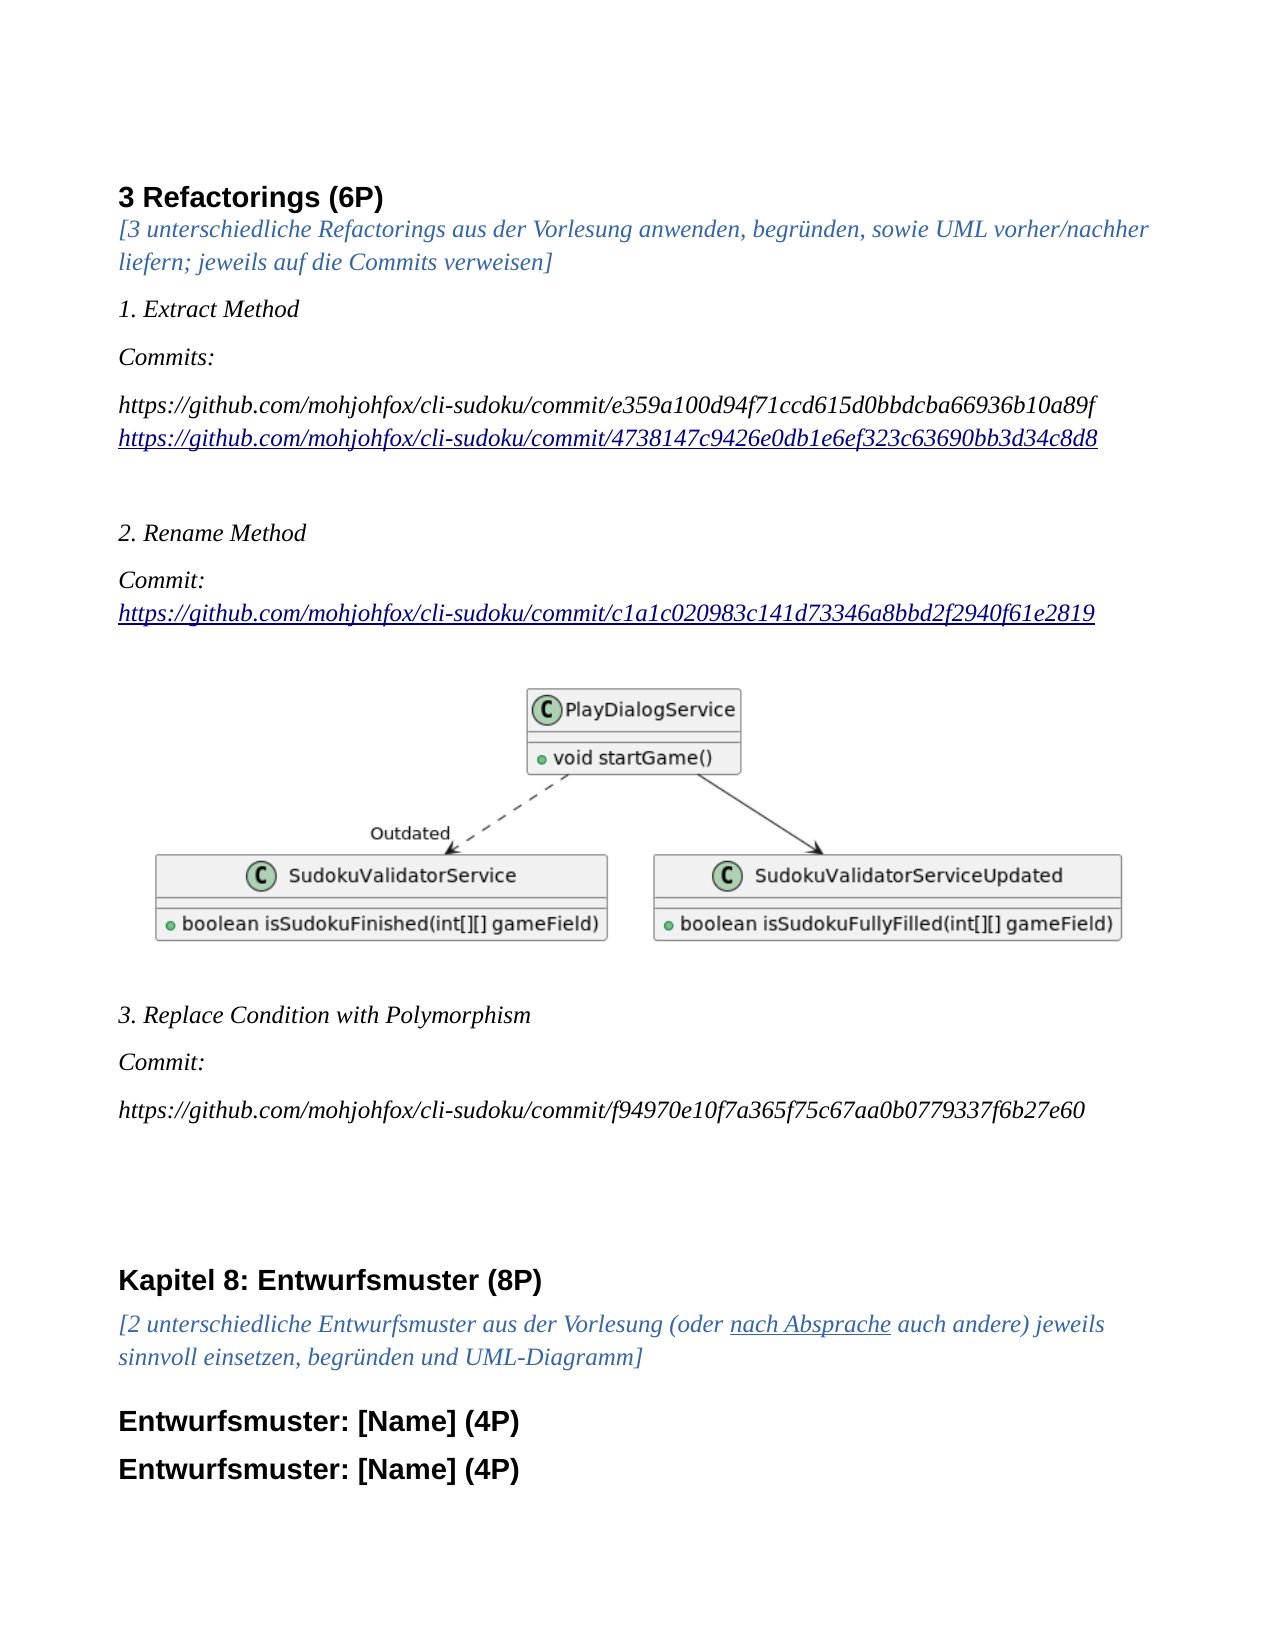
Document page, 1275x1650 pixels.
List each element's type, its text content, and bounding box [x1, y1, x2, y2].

subtitle Kapitel 8: Entwurfsmuster (8P) [118, 1263, 1157, 1296]
text [2 unterschiedliche Entwurfsmuster aus der Vorlesung (oder nach Absprache auch andere) jeweils sinnvoll einsetzen, begründen und UML-Diagramm] [118, 1309, 1157, 1371]
text https://github.com/mohjohfox/cli-sudoku/commit/f94970e10f7a365f75c67aa0b0779337f6b27e60 [118, 1095, 1157, 1124]
text Commits: [118, 342, 1157, 371]
subtitle Entwurfsmuster: [Name] (4P) [118, 1404, 1157, 1438]
text Commit: [118, 1047, 1157, 1076]
picture [146, 679, 1129, 948]
subtitle 3 Refactorings (6P) [118, 180, 1157, 214]
text 2. Rename Method [118, 518, 1157, 547]
text 1. Extract Method [118, 294, 1157, 323]
text 3. Replace Condition with Polymorphism [118, 1000, 1157, 1029]
text Commit: https://github.com/mohjohfox/cli-sudoku/commit/c1a1c020983c141d73346a8bbd2f2940f61e2819 [118, 566, 1157, 627]
text https://github.com/mohjohfox/cli-sudoku/commit/e359a100d94f71ccd615d0bbdcba66936b10a89f https://github.com/mohjohfox/cli-sudoku/commit/4738147c9426e0db1e6ef323c63690bb3d34c8d8 [118, 390, 1157, 451]
subtitle Entwurfsmuster: [Name] (4P) [118, 1452, 1157, 1486]
text [3 unterschiedliche Refactorings aus der Vorlesung anwenden, begründen, sowie UML vorher/nachher liefern; jeweils auf die Commits verweisen] [118, 214, 1157, 276]
